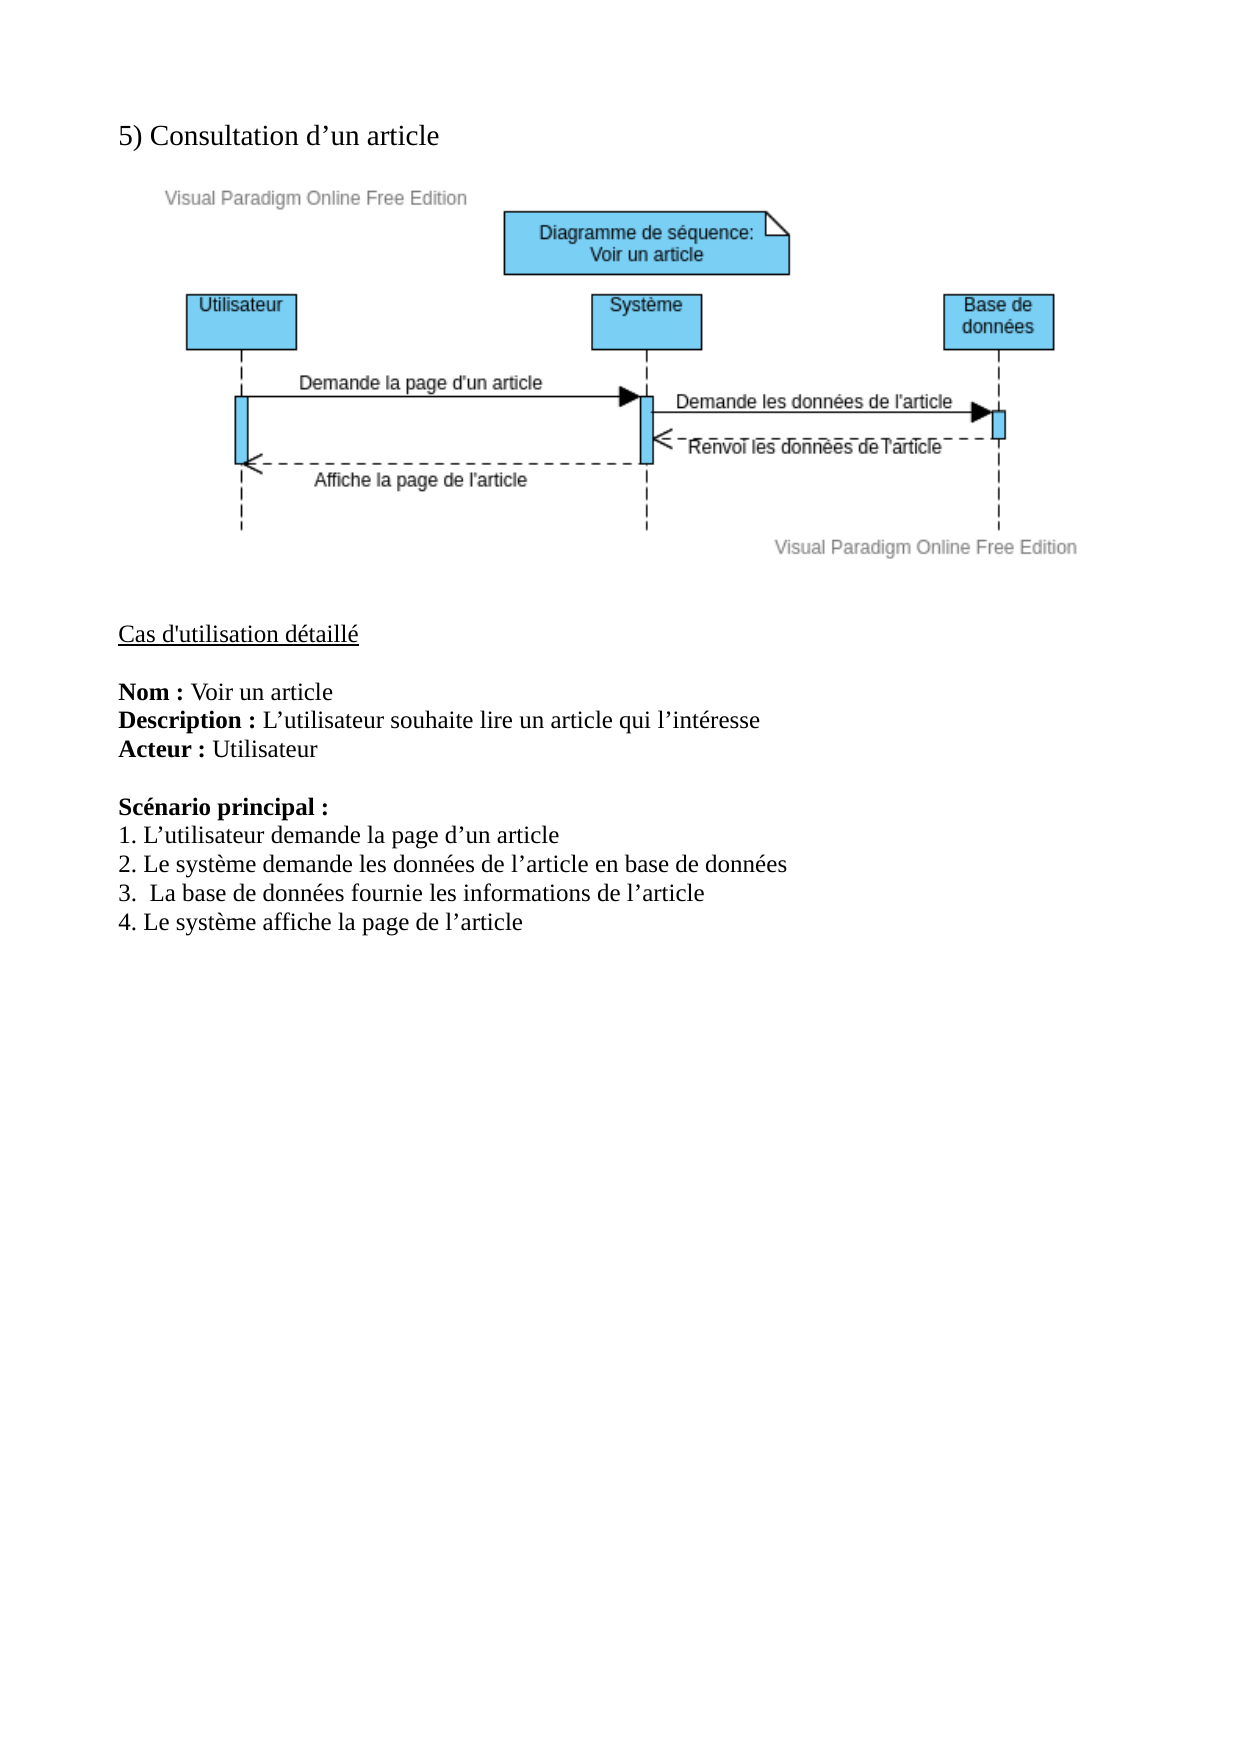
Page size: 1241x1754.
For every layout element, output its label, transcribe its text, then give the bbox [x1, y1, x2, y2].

text 1. L’utilisateur demande la page d’un article [118, 820, 1122, 849]
text Scénario principal : [118, 792, 1122, 820]
text 2. Le système demande les données de l’article en base de données [118, 849, 1122, 878]
text 5) Consultation d’un article [118, 118, 1122, 152]
picture [155, 180, 1085, 562]
text Description : L’utilisateur souhaite lire un article qui l’intéresse [118, 705, 1122, 734]
text 3. La base de données fournie les informations de l’article [118, 878, 1122, 907]
text Nom : Voir un article [118, 677, 1122, 705]
text Cas d'utilisation détaillé [118, 619, 1122, 648]
text 4. Le système affiche la page de l’article [118, 907, 1122, 935]
text Acteur : Utilisateur [118, 734, 1122, 763]
